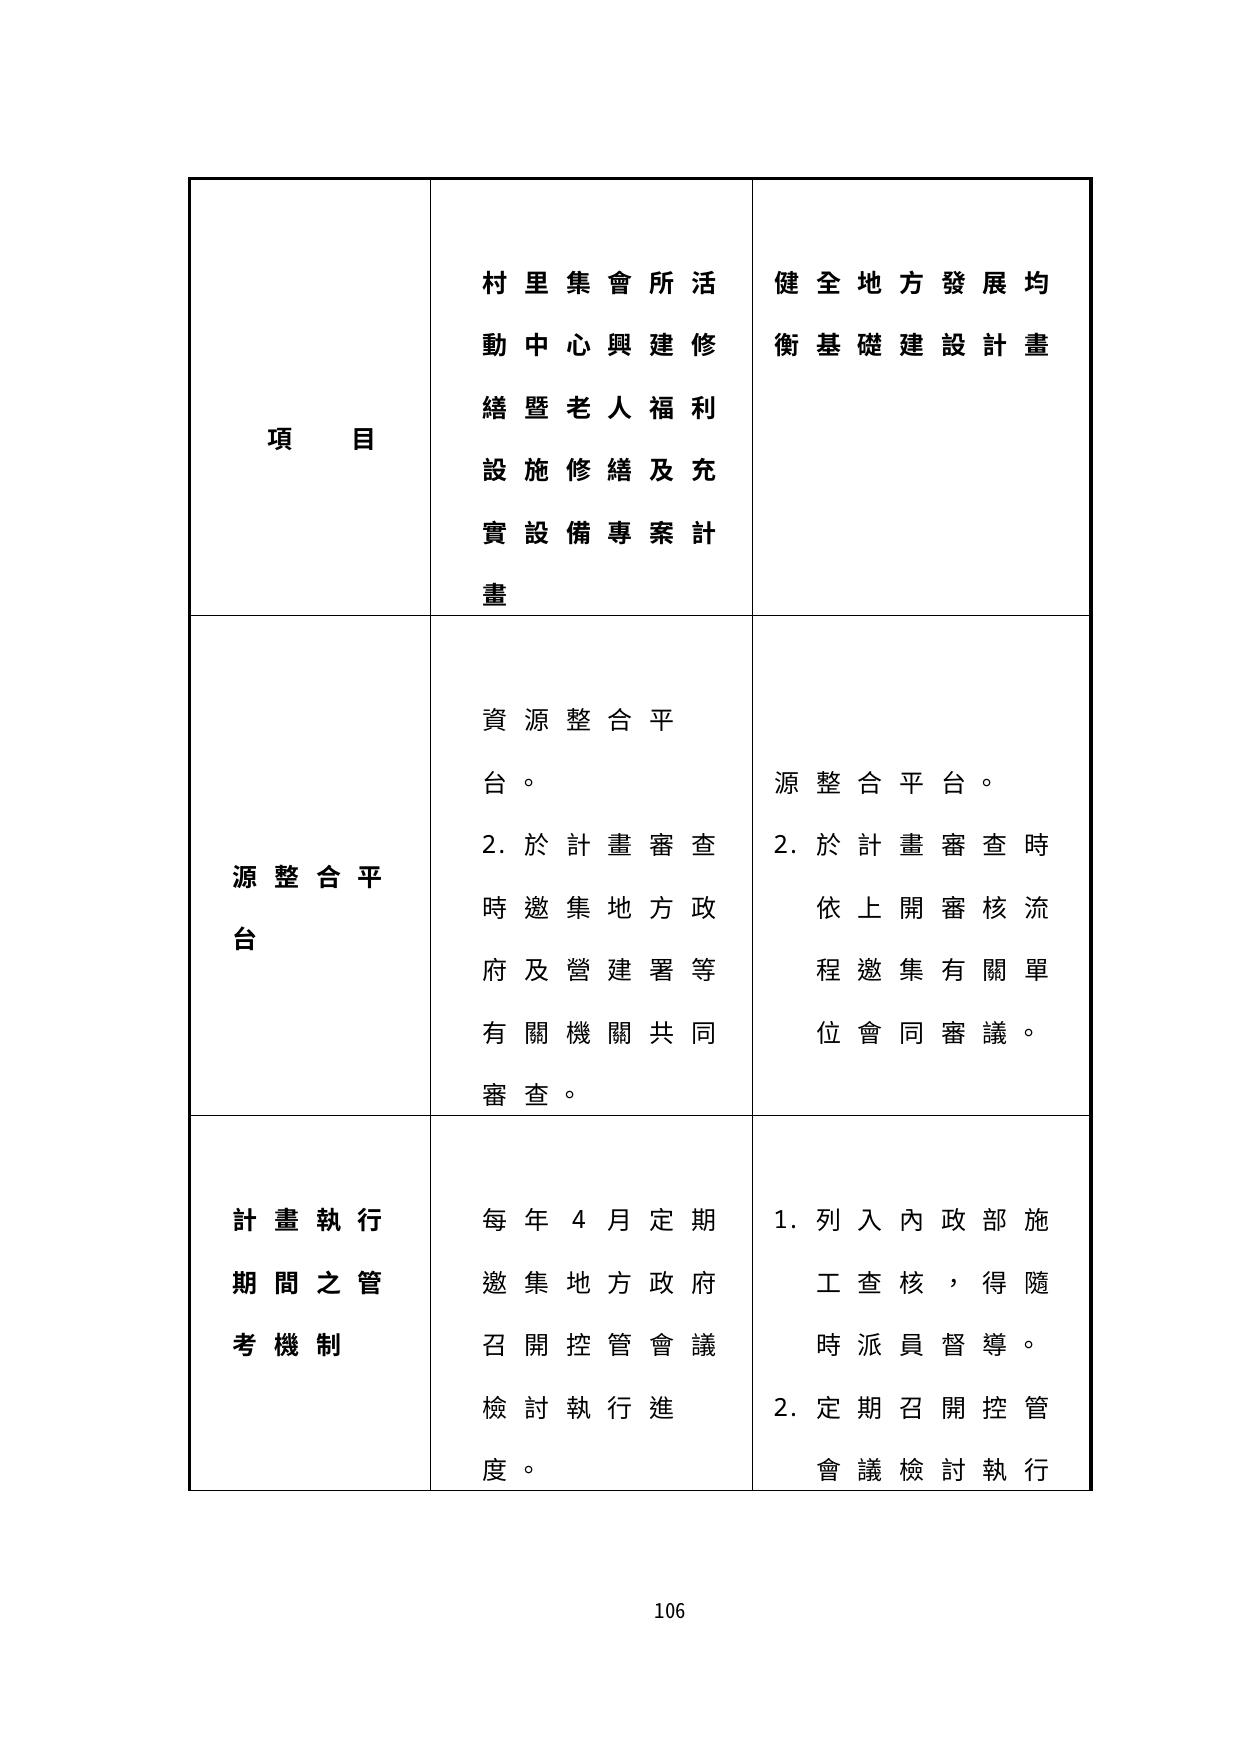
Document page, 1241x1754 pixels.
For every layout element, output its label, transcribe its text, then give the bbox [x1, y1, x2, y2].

table_header 村里集會所活動中心興建修繕暨老人福利設施修繕及充實設備專案計畫 [431, 180, 752, 615]
table_header 項 目 [191, 180, 430, 615]
table_cell 源整合平台 [191, 616, 430, 1115]
table_cell 計畫執行期間之管考機制 [191, 1116, 430, 1490]
table_cell 1.列入內政部施工查核，得隨時派員督導。 2.定期召開控管會議檢討執行 [753, 1116, 1089, 1490]
table_header 健全地方發展均衡基礎建設計畫 [753, 180, 1089, 615]
table_cell 每年4月定期邀集地方政府召開控管會議檢討執行進度。 [431, 1116, 752, 1490]
table_cell 源整合平台。 2.於計畫審查時依上開審核流程邀集有關單位會同審議。 [753, 616, 1089, 1115]
table_cell 資源整合平台。 2.於計畫審查時邀集地方政府及營建署等有關機關共同審查。 [431, 616, 752, 1115]
